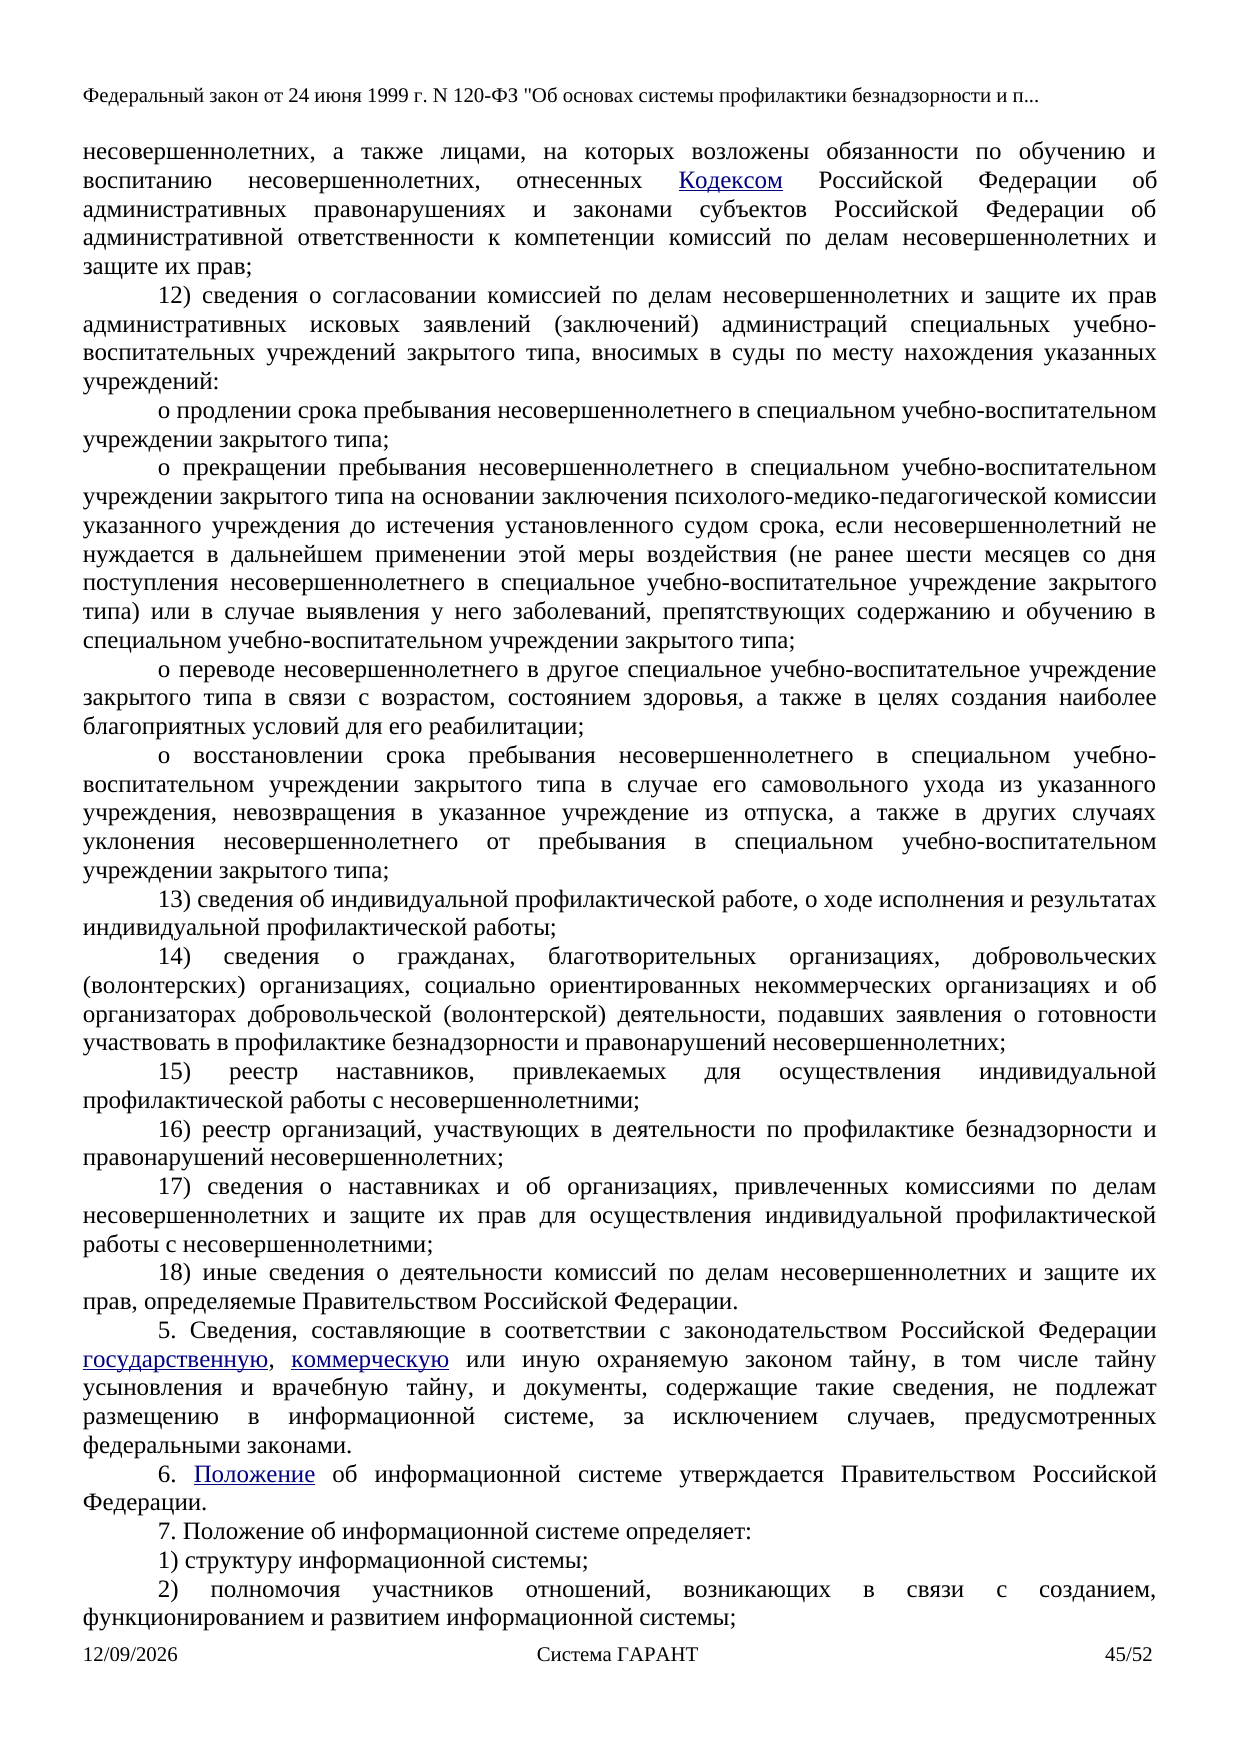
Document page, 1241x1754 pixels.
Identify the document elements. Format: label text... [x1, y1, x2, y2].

text 6. Положение об информационной системе утверждается Правительством Российской Федерации. [83, 1459, 1157, 1516]
text 2) полномочия участников отношений, возникающих в связи с созданием, функционированием и развитием информационной системы; [83, 1574, 1157, 1631]
text 12) сведения о согласовании комиссией по делам несовершеннолетних и защите их прав административных исковых заявлений (заключений) администраций специальных учебно-воспитательных учреждений закрытого типа, вносимых в суды по месту нахождения указанных учреждений: [83, 280, 1157, 395]
text о прекращении пребывания несовершеннолетнего в специальном учебно-воспитательном учреждении закрытого типа на основании заключения психолого-медико-педагогической комиссии указанного учреждения до истечения установленного судом срока, если несовершеннолетний не нуждается в дальнейшем применении этой меры воздействия (не ранее шести месяцев со дня поступления несовершеннолетнего в специальное учебно-воспитательное учреждение закрытого типа) или в случае выявления у него заболеваний, препятствующих содержанию и обучению в специальном учебно-воспитательном учреждении закрытого типа; [83, 452, 1157, 654]
text 7. Положение об информационной системе определяет: [83, 1516, 1157, 1545]
text о восстановлении срока пребывания несовершеннолетнего в специальном учебно-воспитательном учреждении закрытого типа в случае его самовольного ухода из указанного учреждения, невозвращения в указанное учреждение из отпуска, а также в других случаях уклонения несовершеннолетнего от пребывания в специальном учебно-воспитательном учреждении закрытого типа; [83, 740, 1157, 884]
text о переводе несовершеннолетнего в другое специальное учебно-воспитательное учреждение закрытого типа в связи с возрастом, состоянием здоровья, а также в целях создания наиболее благоприятных условий для его реабилитации; [83, 654, 1157, 740]
text 1) структуру информационной системы; [83, 1545, 1157, 1574]
text 14) сведения о гражданах, благотворительных организациях, добровольческих (волонтерских) организациях, социально ориентированных некоммерческих организациях и об организаторах добровольческой (волонтерской) деятельности, подавших заявления о готовности участвовать в профилактике безнадзорности и правонарушений несовершеннолетних; [83, 941, 1157, 1056]
text 18) иные сведения о деятельности комиссий по делам несовершеннолетних и защите их прав, определяемые Правительством Российской Федерации. [83, 1257, 1157, 1315]
text 15) реестр наставников, привлекаемых для осуществления индивидуальной профилактической работы с несовершеннолетними; [83, 1056, 1157, 1114]
text 16) реестр организаций, участвующих в деятельности по профилактике безнадзорности и правонарушений несовершеннолетних; [83, 1114, 1157, 1171]
text о продлении срока пребывания несовершеннолетнего в специальном учебно-воспитательном учреждении закрытого типа; [83, 395, 1157, 452]
text 17) сведения о наставниках и об организациях, привлеченных комиссиями по делам несовершеннолетних и защите их прав для осуществления индивидуальной профилактической работы с несовершеннолетними; [83, 1171, 1157, 1257]
text несовершеннолетних, а также лицами, на которых возложены обязанности по обучению и воспитанию несовершеннолетних, отнесенных Кодексом Российской Федерации об административных правонарушениях и законами субъектов Российской Федерации об административной ответственности к компетенции комиссий по делам несовершеннолетних и защите их прав; [83, 136, 1157, 280]
text 5. Сведения, составляющие в соответствии с законодательством Российской Федерации государственную, коммерческую или иную охраняемую законом тайну, в том числе тайну усыновления и врачебную тайну, и документы, содержащие такие сведения, не подлежат размещению в информационной системе, за исключением случаев, предусмотренных федеральными законами. [83, 1315, 1157, 1459]
text 13) сведения об индивидуальной профилактической работе, о ходе исполнения и результатах индивидуальной профилактической работы; [83, 884, 1157, 941]
